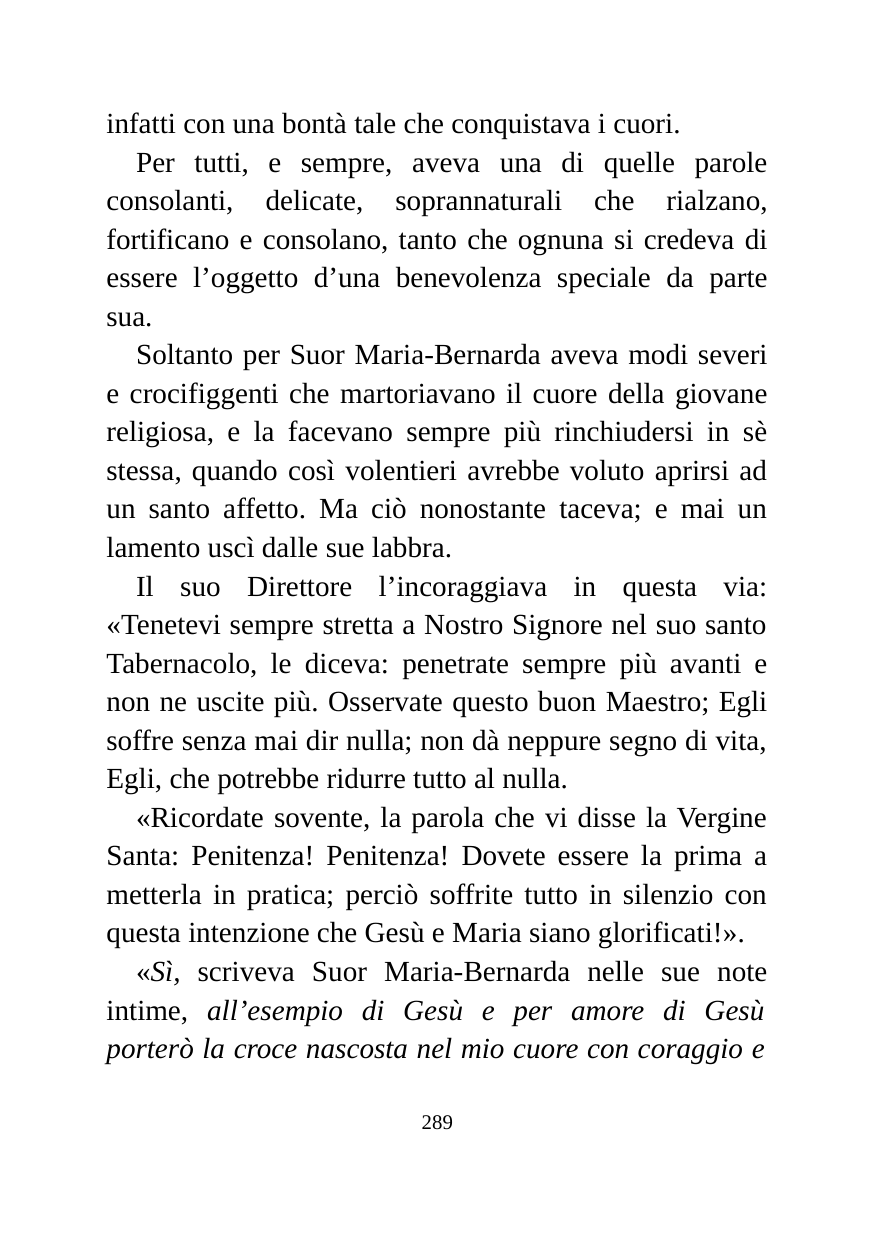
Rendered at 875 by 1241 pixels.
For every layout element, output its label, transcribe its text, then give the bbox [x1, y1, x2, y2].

text Il suo Direttore l’incoraggiava in questa via: «Tenetevi sempre stretta a Nostro Signore nel suo santo Tabernacolo, le diceva: penetrate sempre più avanti e non ne uscite più. Osservate questo buon Maestro; Egli soffre senza mai dir nulla; non dà neppure segno di vita, Egli, che potrebbe ridurre tutto al nulla. [106, 569, 768, 795]
text «Ricordate sovente, la parola che vi disse la Vergine Santa: Penitenza! Penitenza! Dovete essere la prima a metterla in pratica; perciò soffrite tutto in silenzio con questa intenzione che Gesù e Maria siano glorificati!». [106, 800, 768, 949]
text Soltanto per Suor Maria-Bernarda aveva modi severi e crocifiggenti che martoriavano il cuore della giovane religiosa, e la facevano sempre più rinchiudersi in sè stessa, quando così volentieri avrebbe voluto aprirsi ad un santo affetto. Ma ciò nonostante taceva; e mai un lamento uscì dalle sue labbra. [106, 337, 768, 564]
text Per tutti, e sempre, aveva una di quelle parole consolanti, delicate, soprannaturali che rialzano, fortificano e consolano, tanto che ognuna si credeva di essere l’oggetto d’una benevolenza speciale da parte sua. [106, 145, 768, 332]
text «Sì, scriveva Suor Maria-Bernarda nelle sue note intime, all’esempio di Gesù e per amore di Gesù porterò la croce nascosta nel mio cuore con coraggio e [106, 954, 768, 1065]
text infatti con una bontà tale che conquistava i cuori. [106, 106, 768, 140]
